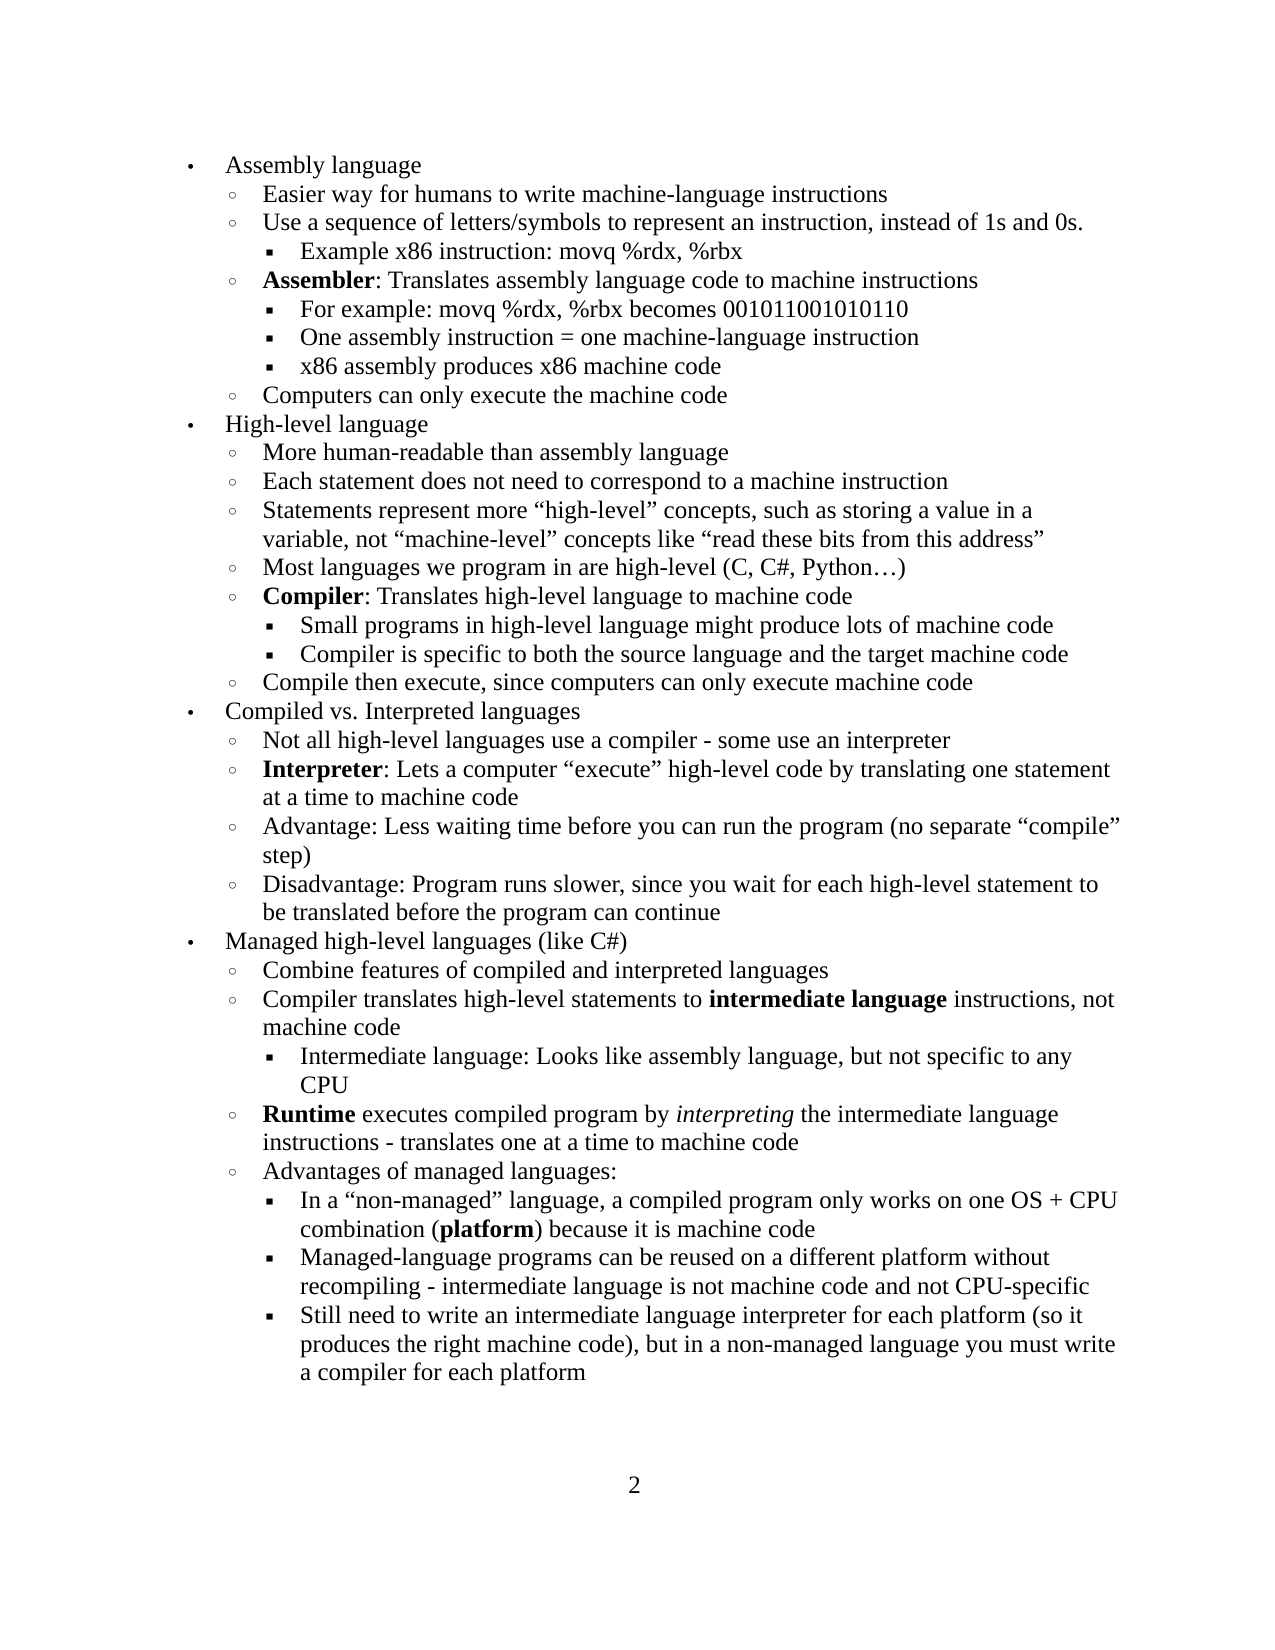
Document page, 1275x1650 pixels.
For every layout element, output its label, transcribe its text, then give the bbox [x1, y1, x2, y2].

list Still need to write an intermediate language interpreter for each platform (so it produces the right machine code), but in a non-managed language you must write a compiler for each platform [262, 1300, 1125, 1386]
list Example x86 instruction: movq %rdx, %rbx [262, 236, 1125, 265]
list Compiler: Translates high-level language to machine code [225, 581, 1125, 610]
list Use a sequence of letters/symbols to represent an instruction, instead of 1s and 0s. [225, 207, 1125, 236]
list Not all high-level languages use a compiler - some use an interpreter [225, 725, 1125, 754]
list Compiled vs. Interpreted languages [187, 696, 1125, 725]
list One assembly instruction = one machine-language instruction [262, 322, 1125, 351]
list Statements represent more “high-level” concepts, such as storing a value in a variable, not “machine-level” concepts like “read these bits from this address” [225, 495, 1125, 552]
list Compiler translates high-level statements to intermediate language instructions, not machine code [225, 984, 1125, 1041]
list Intermediate language: Looks like assembly language, but not specific to any CPU [262, 1041, 1125, 1099]
list Compile then execute, since computers can only execute machine code [225, 667, 1125, 696]
list Small programs in high-level language might produce lots of machine code [262, 610, 1125, 639]
list In a “non-managed” language, a compiled program only works on one OS + CPU combination (platform) because it is machine code [262, 1185, 1125, 1242]
list Managed-language programs can be reused on a different platform without recompiling - intermediate language is not machine code and not CPU-specific [262, 1242, 1125, 1300]
list Advantage: Less waiting time before you can run the program (no separate “compile” step) [225, 811, 1125, 869]
list Computers can only execute the machine code [225, 380, 1125, 409]
list Easier way for humans to write machine-language instructions [225, 179, 1125, 207]
list Compiler is specific to both the source language and the target machine code [262, 639, 1125, 667]
list Advantages of managed languages: [225, 1156, 1125, 1185]
list Most languages we program in are high-level (C, C#, Python…) [225, 552, 1125, 581]
list Disadvantage: Program runs slower, since you wait for each high-level statement to be translated before the program can continue [225, 869, 1125, 926]
list Combine features of compiled and interpreted languages [225, 955, 1125, 984]
list Managed high-level languages (like C#) [187, 926, 1125, 955]
list x86 assembly produces x86 machine code [262, 351, 1125, 380]
list Runtime executes compiled program by interpreting the intermediate language instructions - translates one at a time to machine code [225, 1099, 1125, 1156]
list More human-readable than assembly language [225, 437, 1125, 466]
list Assembler: Translates assembly language code to machine instructions [225, 265, 1125, 294]
list Each statement does not need to correspond to a machine instruction [225, 466, 1125, 495]
list Interpreter: Lets a computer “execute” high-level code by translating one statement at a time to machine code [225, 754, 1125, 811]
list For example: movq %rdx, %rbx becomes 001011001010110 [262, 294, 1125, 322]
list High-level language [187, 409, 1125, 437]
list Assembly language [187, 150, 1125, 179]
